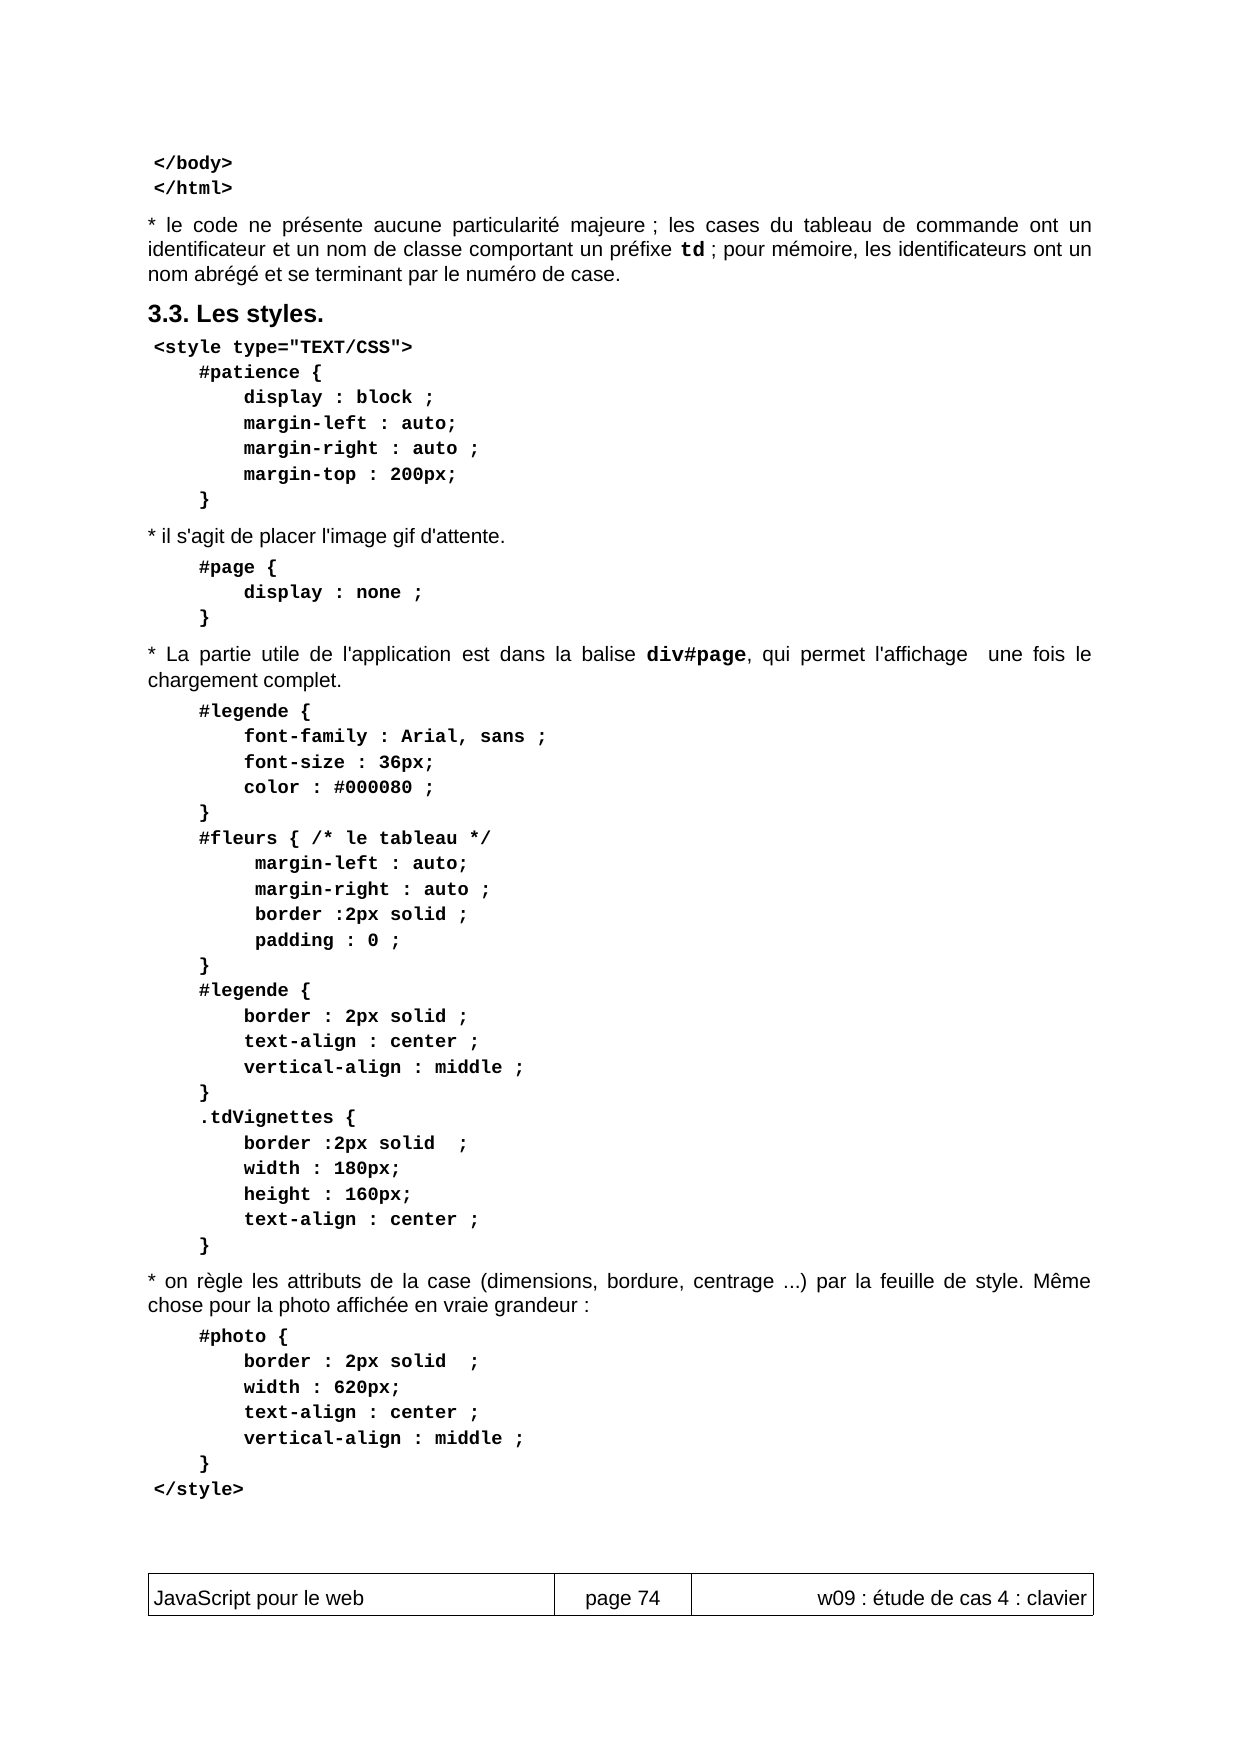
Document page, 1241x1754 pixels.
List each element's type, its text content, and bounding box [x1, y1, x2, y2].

text </style> [148, 1473, 1093, 1507]
text display : block ; [148, 382, 1093, 408]
text #patience { [148, 357, 1093, 382]
text } [148, 1077, 1093, 1102]
text margin-left : auto; [148, 848, 1093, 874]
text #page { [148, 552, 1093, 577]
text border :2px solid ; [148, 899, 1093, 924]
text } [148, 797, 1093, 823]
subtitle 3.3. Les styles. [148, 299, 1093, 327]
text #legende { [148, 975, 1093, 1001]
text #legende { [148, 696, 1093, 721]
text } [148, 602, 1093, 636]
text * on règle les attributs de la case (dimensions, bordure, centrage ...) par la feuille de style. Même chose pour la photo affichée en vraie grandeur : [148, 1269, 1093, 1317]
text </body> [148, 148, 1093, 173]
text } [148, 1229, 1093, 1263]
text text-align : center ; [148, 1397, 1093, 1423]
text * La partie utile de l'application est dans la balise div#page, qui permet l'affichage une fois le chargement complet. [148, 642, 1093, 692]
text * le code ne présente aucune particularité majeure ; les cases du tableau de commande ont un identificateur et un nom de classe comportant un préfixe td ; pour mémoire, les identificateurs ont un nom abrégé et se terminant par le numéro de case. [148, 212, 1093, 286]
text height : 160px; [148, 1179, 1093, 1204]
text border :2px solid ; [148, 1128, 1093, 1153]
text margin-right : auto ; [148, 874, 1093, 899]
text padding : 0 ; [148, 924, 1093, 950]
text margin-left : auto; [148, 408, 1093, 433]
text </html> [148, 173, 1093, 206]
text <style type="TEXT/CSS"> [148, 332, 1093, 357]
text #fleurs { /* le tableau */ [148, 823, 1093, 848]
text color : #000080 ; [148, 772, 1093, 797]
text .tdVignettes { [148, 1102, 1093, 1128]
text margin-right : auto ; [148, 433, 1093, 459]
text vertical-align : middle ; [148, 1423, 1093, 1448]
text font-size : 36px; [148, 747, 1093, 772]
text width : 180px; [148, 1153, 1093, 1179]
text } [148, 1448, 1093, 1473]
text border : 2px solid ; [148, 1001, 1093, 1026]
text font-family : Arial, sans ; [148, 721, 1093, 747]
text } [148, 950, 1093, 975]
text #photo { [148, 1321, 1093, 1346]
text border : 2px solid ; [148, 1346, 1093, 1372]
text margin-top : 200px; [148, 459, 1093, 484]
text vertical-align : middle ; [148, 1052, 1093, 1077]
text width : 620px; [148, 1372, 1093, 1397]
text * il s'agit de placer l'image gif d'attente. [148, 523, 1093, 547]
text } [148, 484, 1093, 517]
text text-align : center ; [148, 1026, 1093, 1052]
text display : none ; [148, 577, 1093, 602]
text text-align : center ; [148, 1204, 1093, 1229]
